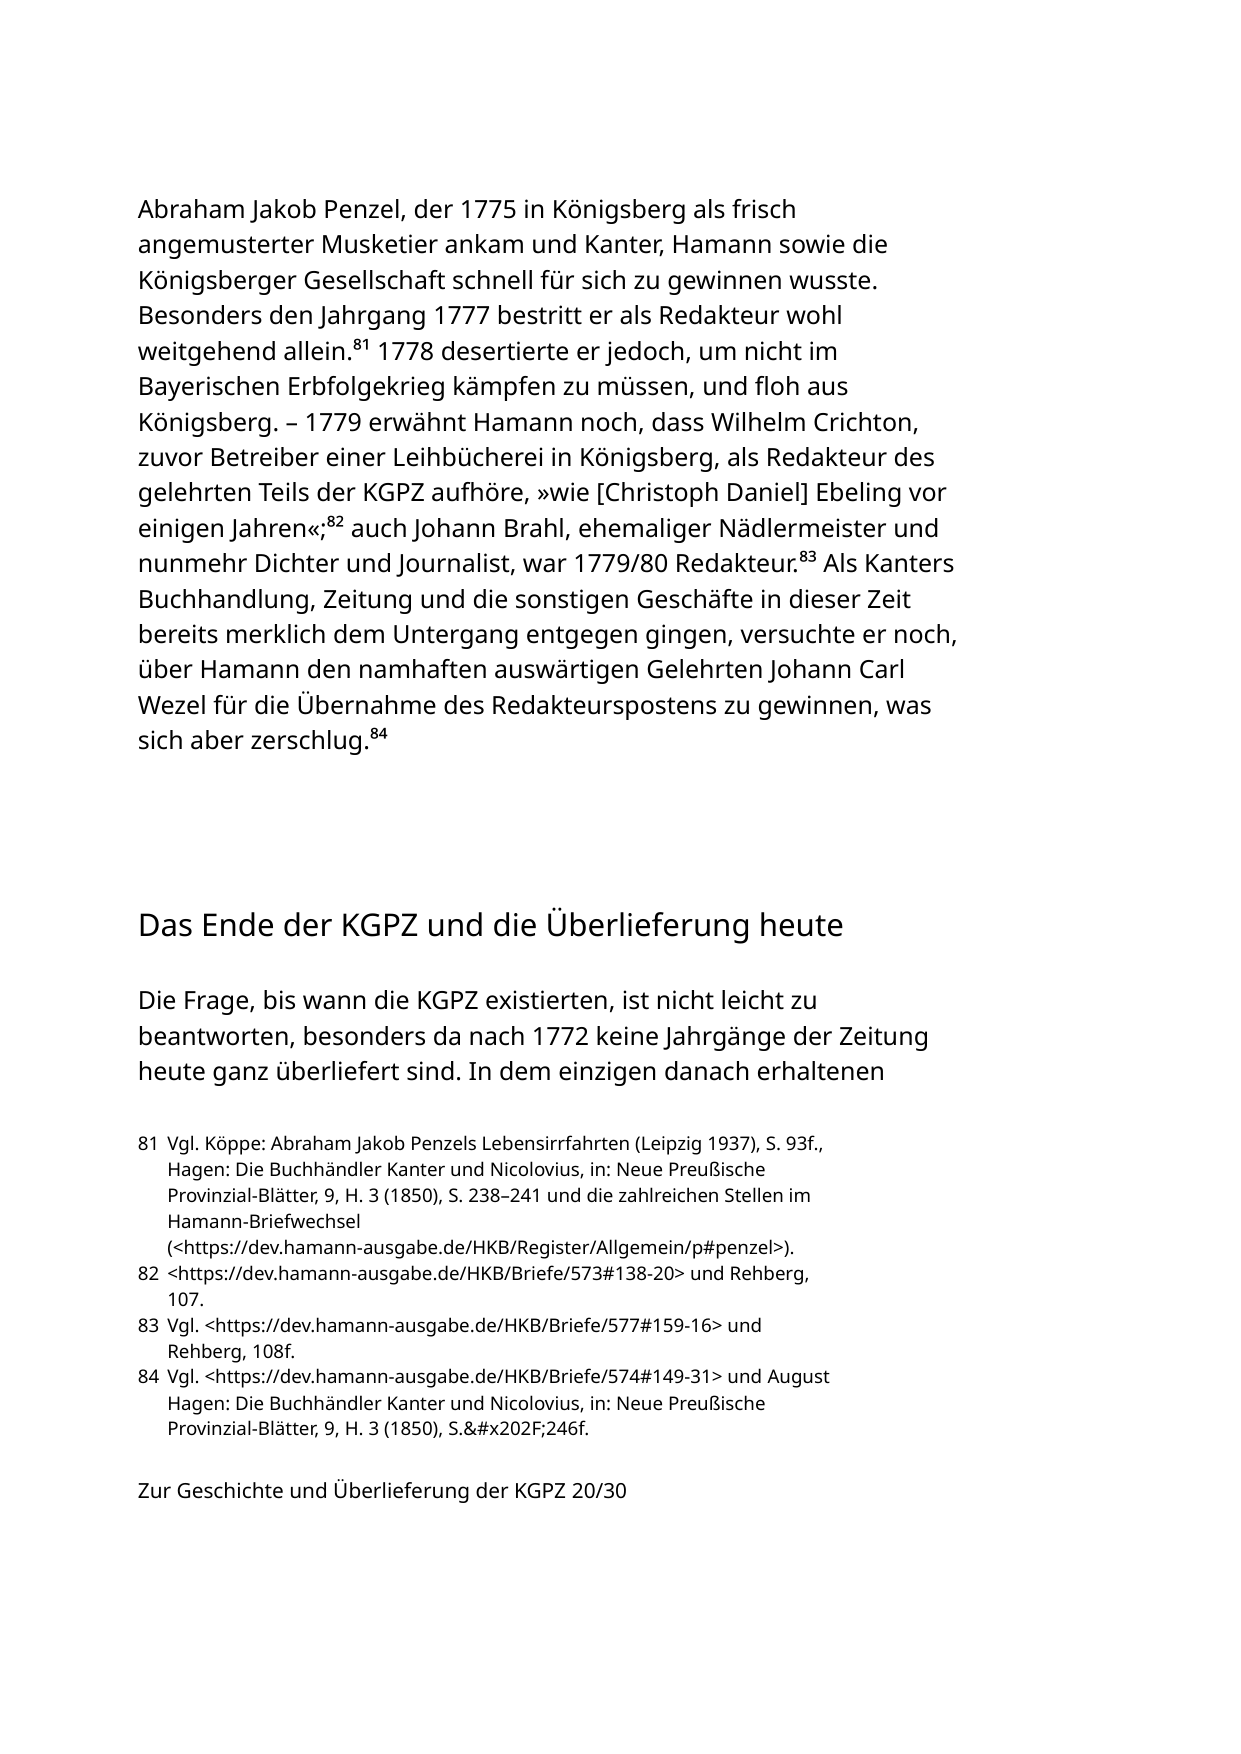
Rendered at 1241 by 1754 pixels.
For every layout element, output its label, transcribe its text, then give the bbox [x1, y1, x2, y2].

subtitle Das Ende der KGPZ und die Überlieferung heute [138, 898, 964, 946]
text Die Frage, bis wann die KGPZ existierten, ist nicht leicht zu beantworten, besonders da nach 1772 keine Jahrgänge der Zeitung heute ganz überliefert sind. In dem einzigen danach erhaltenen [138, 981, 964, 1087]
text Vgl. <https://dev.hamann-ausgabe.de/HKB/Briefe/577#159-16> und Rehberg, 108f. [138, 1311, 846, 1363]
text Abraham Jakob Penzel, der 1775 in Königsberg als frisch angemusterter Musketier ankam und Kanter, Hamann sowie die Königsberger Gesellschaft schnell für sich zu gewinnen wusste. Besonders den Jahrgang 1777 bestritt er als Redakteur wohl weitgehend allein. 1778 desertierte er jedoch, um nicht im Bayerischen Erbfolgekrieg kämpfen zu müssen, und floh aus Königsberg. – 1779 erwähnt Hamann noch, dass Wilhelm Crichton, zuvor Betreiber einer Leihbücherei in Königsberg, als Redakteur des gelehrten Teils der KGPZ aufhöre, »wie [Christoph Daniel] Ebeling vor einigen Jahren«; auch Johann Brahl, ehemaliger Nädlermeister und nunmehr Dichter und Journalist, war 1779/80 Redakteur. Als Kanters Buchhandlung, Zeitung und die sonstigen Geschäfte in dieser Zeit bereits merklich dem Untergang entgegen gingen, versuchte er noch, über Hamann den namhaften auswärtigen Gelehrten Johann Carl Wezel für die Übernahme des Redakteurspostens zu gewinnen, was sich aber zerschlug. [138, 190, 964, 757]
text Vgl. <https://dev.hamann-ausgabe.de/HKB/Briefe/574#149-31> und August Hagen: Die Buchhändler Kanter und Nicolovius, in: Neue Preußische Provinzial-Blätter, 9, H. 3 (1850), S.&#x202F;246f. [138, 1363, 846, 1441]
text <https://dev.hamann-ausgabe.de/HKB/Briefe/573#138-20> und Rehberg, 107. [138, 1259, 846, 1311]
text Vgl. Köppe: Abraham Jakob Penzels Lebensirrfahrten (Leipzig 1937), S. 93f., Hagen: Die Buchhändler Kanter und Nicolovius, in: Neue Preußische Provinzial-Blätter, 9, H. 3 (1850), S. 238–241 und die zahlreichen Stellen im Hamann-Briefwechsel (<https://dev.hamann-ausgabe.de/HKB/Register/Allgemein/p#penzel>). [138, 1130, 846, 1259]
